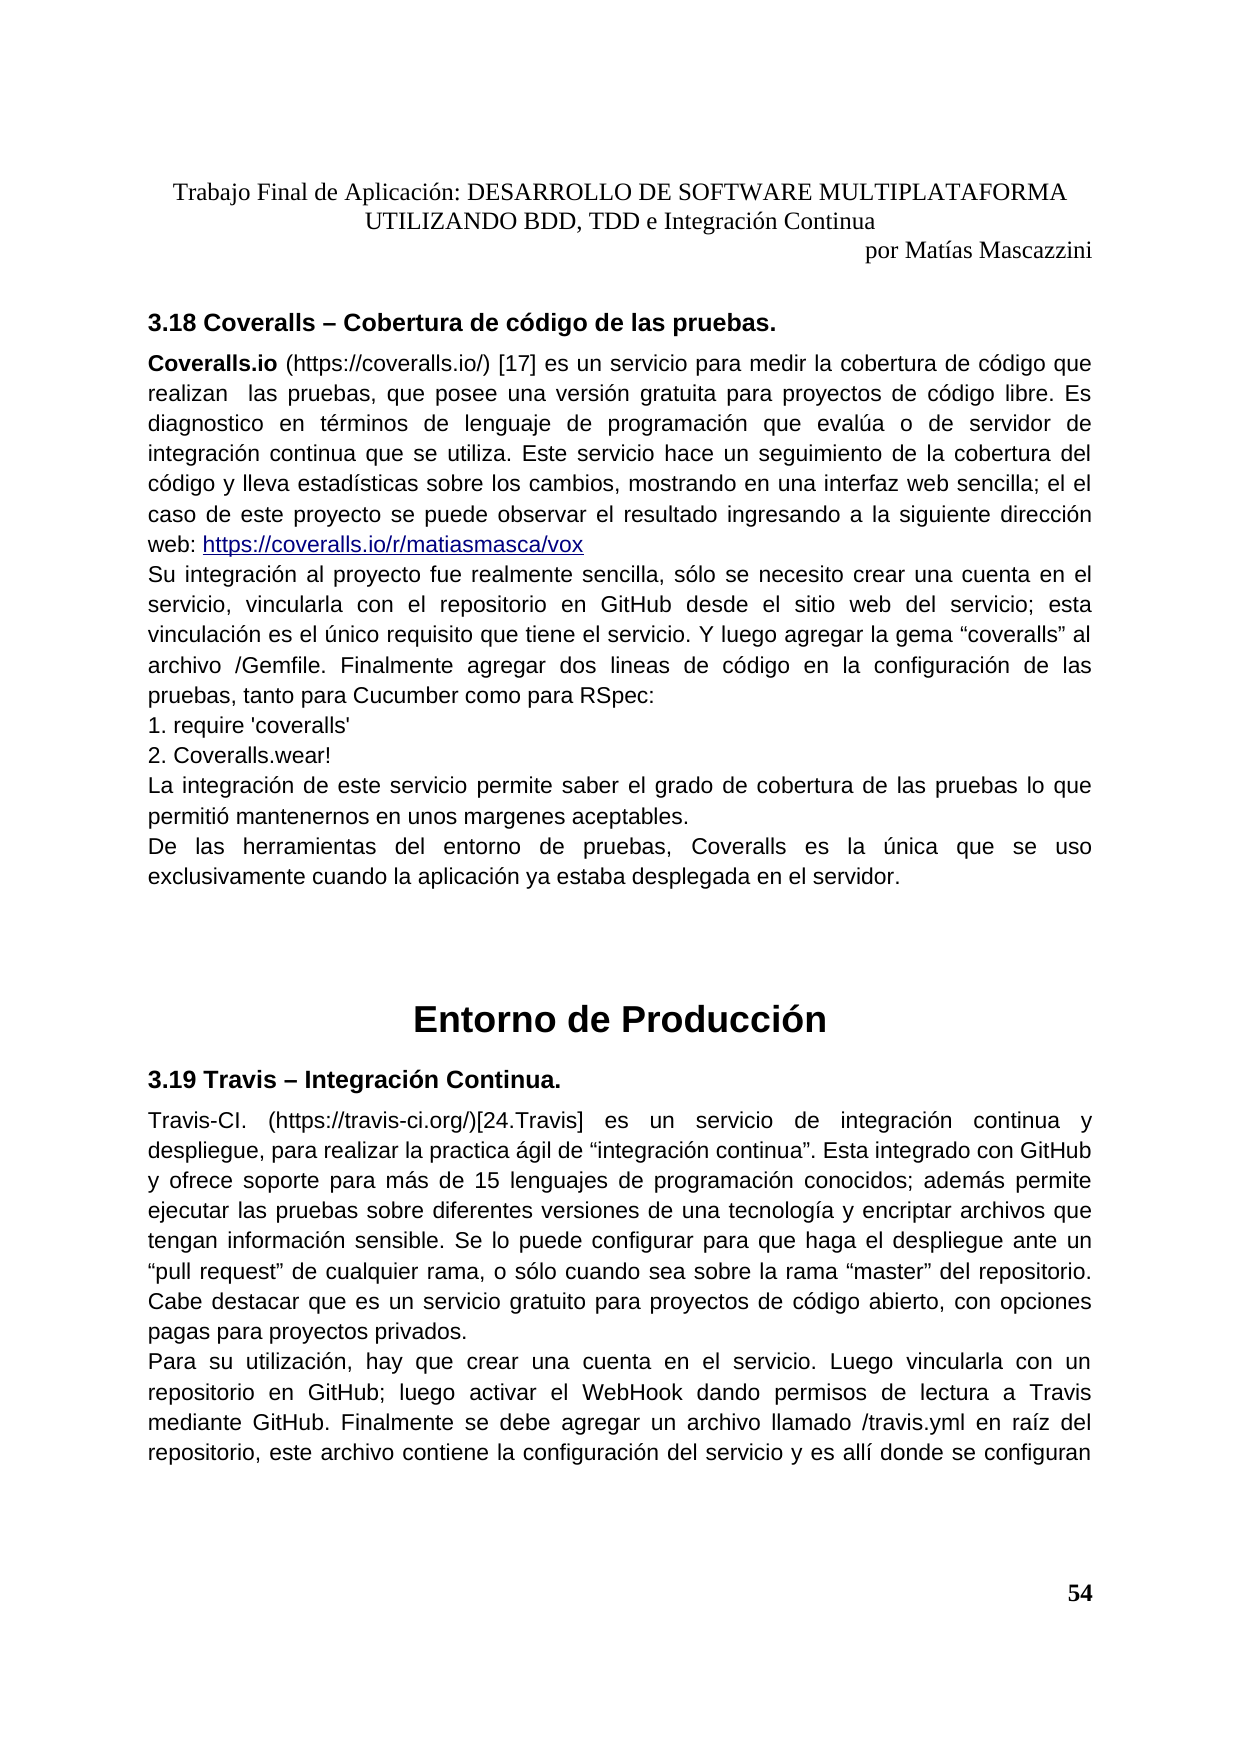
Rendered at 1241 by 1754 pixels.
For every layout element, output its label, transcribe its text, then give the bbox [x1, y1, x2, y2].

subtitle Entorno de Producción [148, 997, 1093, 1040]
text Coveralls.io (https://coveralls.io/) [17] es un servicio para medir la cobertura de código que realizan las pruebas, que posee una versión gratuita para proyectos de código libre. Es diagnostico en términos de lenguaje de programación que evalúa o de servidor de integración continua que se utiliza. Este servicio hace un seguimiento de la cobertura del código y lleva estadísticas sobre los cambios, mostrando en una interfaz web sencilla; el el caso de este proyecto se puede observar el resultado ingresando a la siguiente dirección web: https://coveralls.io/r/matiasmasca/vox [148, 349, 1093, 557]
subtitle 3.19 Travis – Integración Continua. [148, 1065, 1093, 1094]
text 2. Coveralls.wear! [148, 742, 1093, 769]
text De las herramientas del entorno de pruebas, Coveralls es la única que se uso exclusivamente cuando la aplicación ya estaba desplegada en el servidor. [148, 833, 1093, 889]
text Travis-CI. (https://travis-ci.org/)[24.Travis] es un servicio de integración continua y despliegue, para realizar la practica ágil de “integración continua”. Esta integrado con GitHub y ofrece soporte para más de 15 lenguajes de programación conocidos; además permite ejecutar las pruebas sobre diferentes versiones de una tecnología y encriptar archivos que tengan información sensible. Se lo puede configurar para que haga el despliegue ante un “pull request” de cualquier rama, o sólo cuando sea sobre la rama “master” del repositorio. Cabe destacar que es un servicio gratuito para proyectos de código abierto, con opciones pagas para proyectos privados. [148, 1107, 1093, 1344]
text Su integración al proyecto fue realmente sencilla, sólo se necesito crear una cuenta en el servicio, vincularla con el repositorio en GitHub desde el sitio web del servicio; esta vinculación es el único requisito que tiene el servicio. Y luego agregar la gema “coveralls” al archivo /Gemfile. Finalmente agregar dos lineas de código en la configuración de las pruebas, tanto para Cucumber como para RSpec: [148, 561, 1093, 708]
subtitle 3.18 Coveralls – Cobertura de código de las pruebas. [148, 308, 1093, 337]
text Para su utilización, hay que crear una cuenta en el servicio. Luego vincularla con un repositorio en GitHub; luego activar el WebHook dando permisos de lectura a Travis mediante GitHub. Finalmente se debe agregar un archivo llamado /travis.yml en raíz del repositorio, este archivo contiene la configuración del servicio y es allí donde se configuran [148, 1348, 1093, 1465]
text 1. require 'coveralls' [148, 712, 1093, 738]
text La integración de este servicio permite saber el grado de cobertura de las pruebas lo que permitió mantenernos en unos margenes aceptables. [148, 772, 1093, 829]
